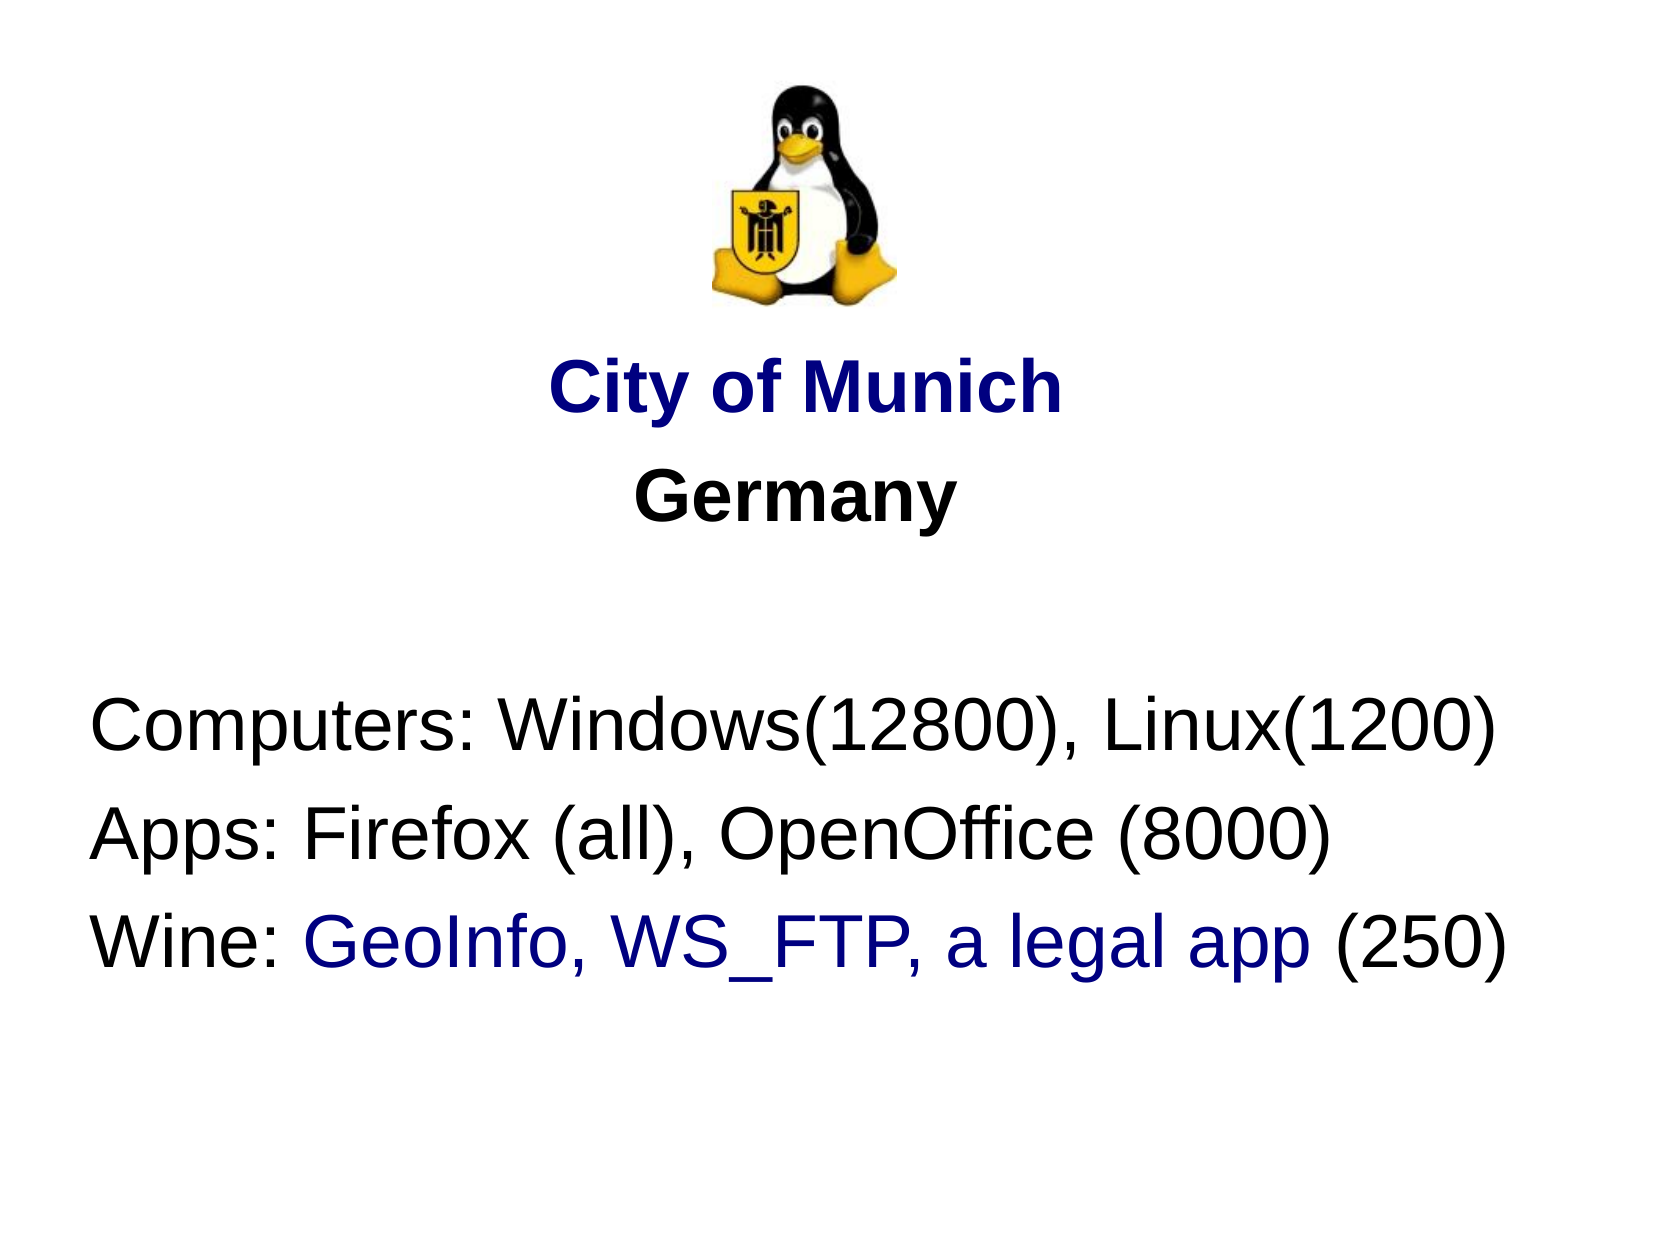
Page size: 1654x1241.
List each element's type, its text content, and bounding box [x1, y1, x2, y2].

text_box City of Munich Germany [150, 337, 1463, 546]
picture [712, 56, 897, 338]
text_box Computers: Windows(12800), Linux(1200) Apps: Firefox (all), OpenOffice (8000) Wine: GeoInfo, WS_FTP, a legal app (250) [75, 675, 1538, 1051]
